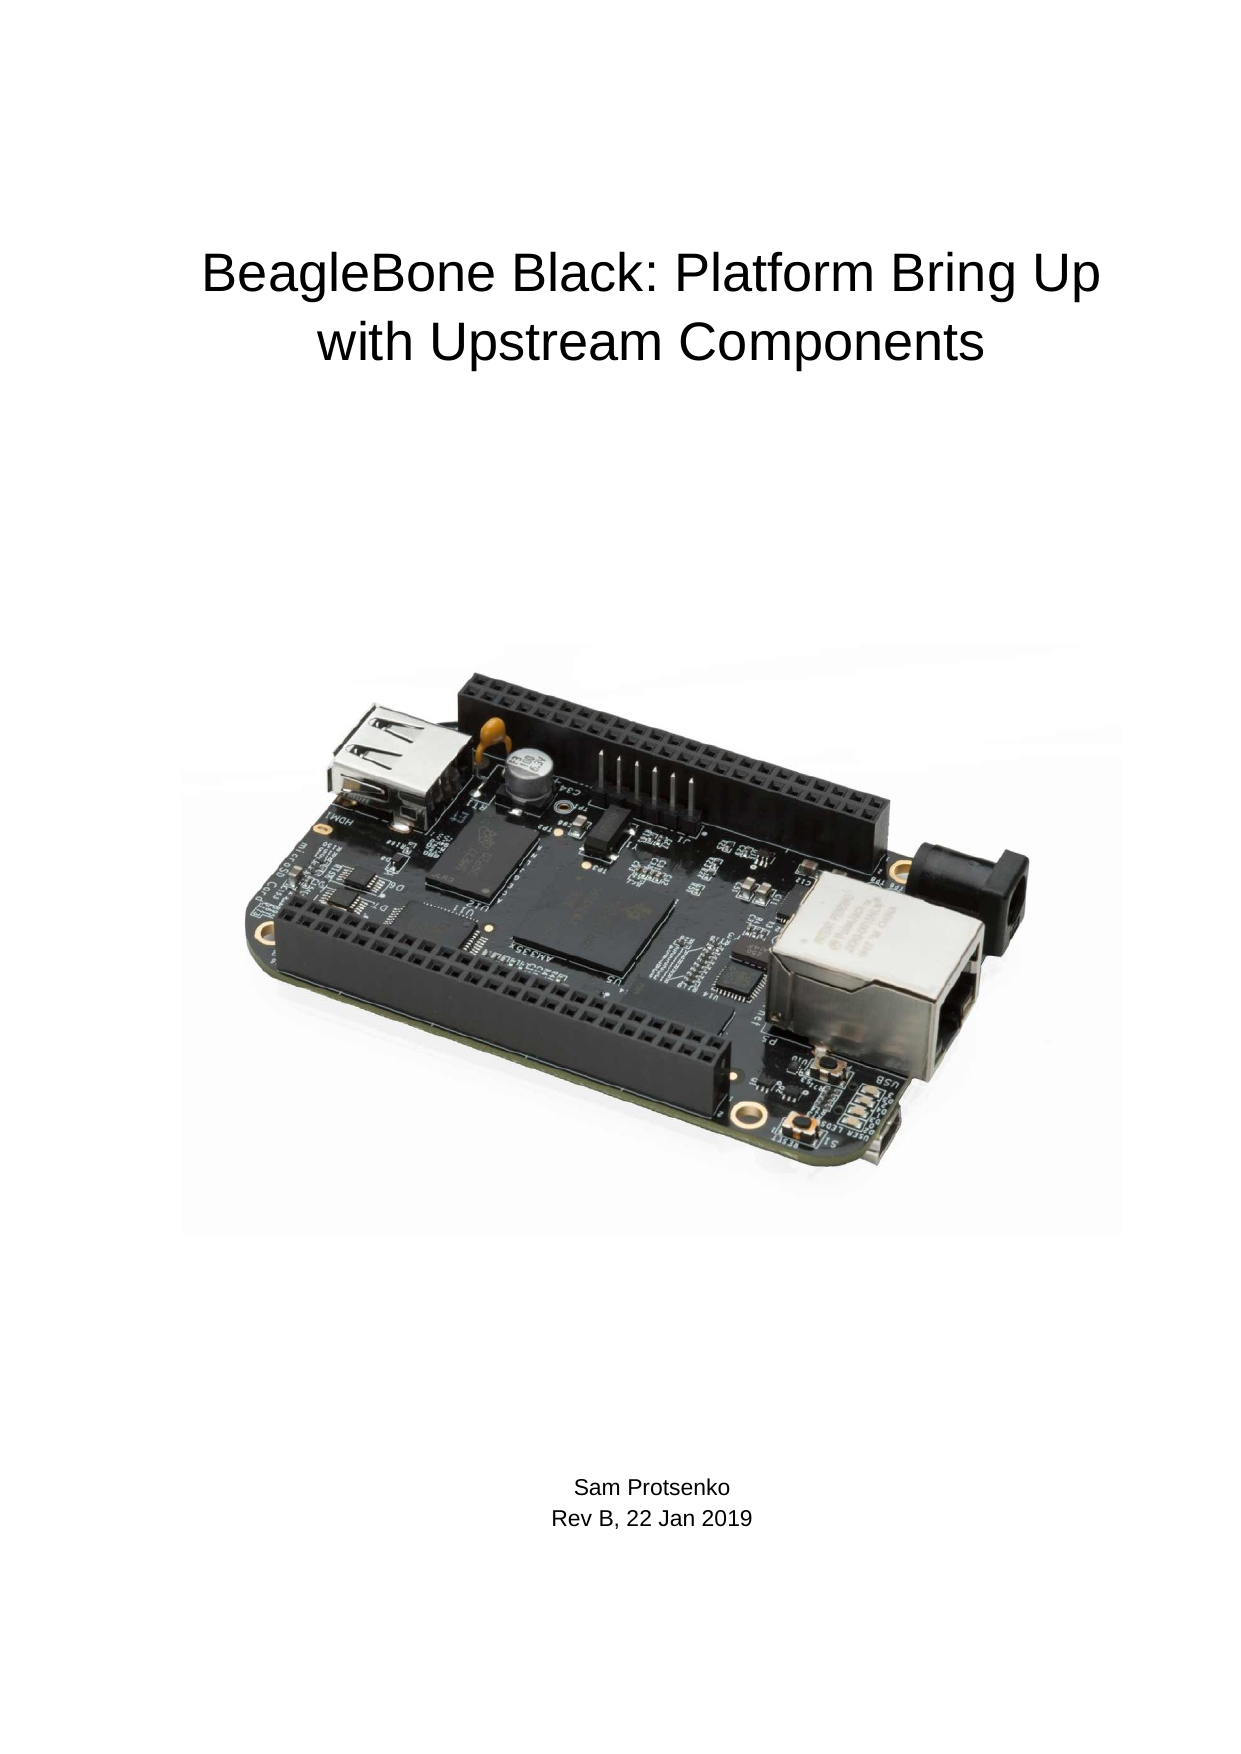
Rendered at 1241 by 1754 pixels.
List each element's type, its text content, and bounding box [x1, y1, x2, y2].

text Rev B, 22 Jan 2019 [150, 1504, 1153, 1531]
title BeagleBone Black: Platform Bring Up [150, 241, 1153, 303]
picture [181, 468, 1123, 1410]
text Sam Protsenko [150, 1474, 1153, 1501]
title with Upstream Components [150, 309, 1153, 371]
